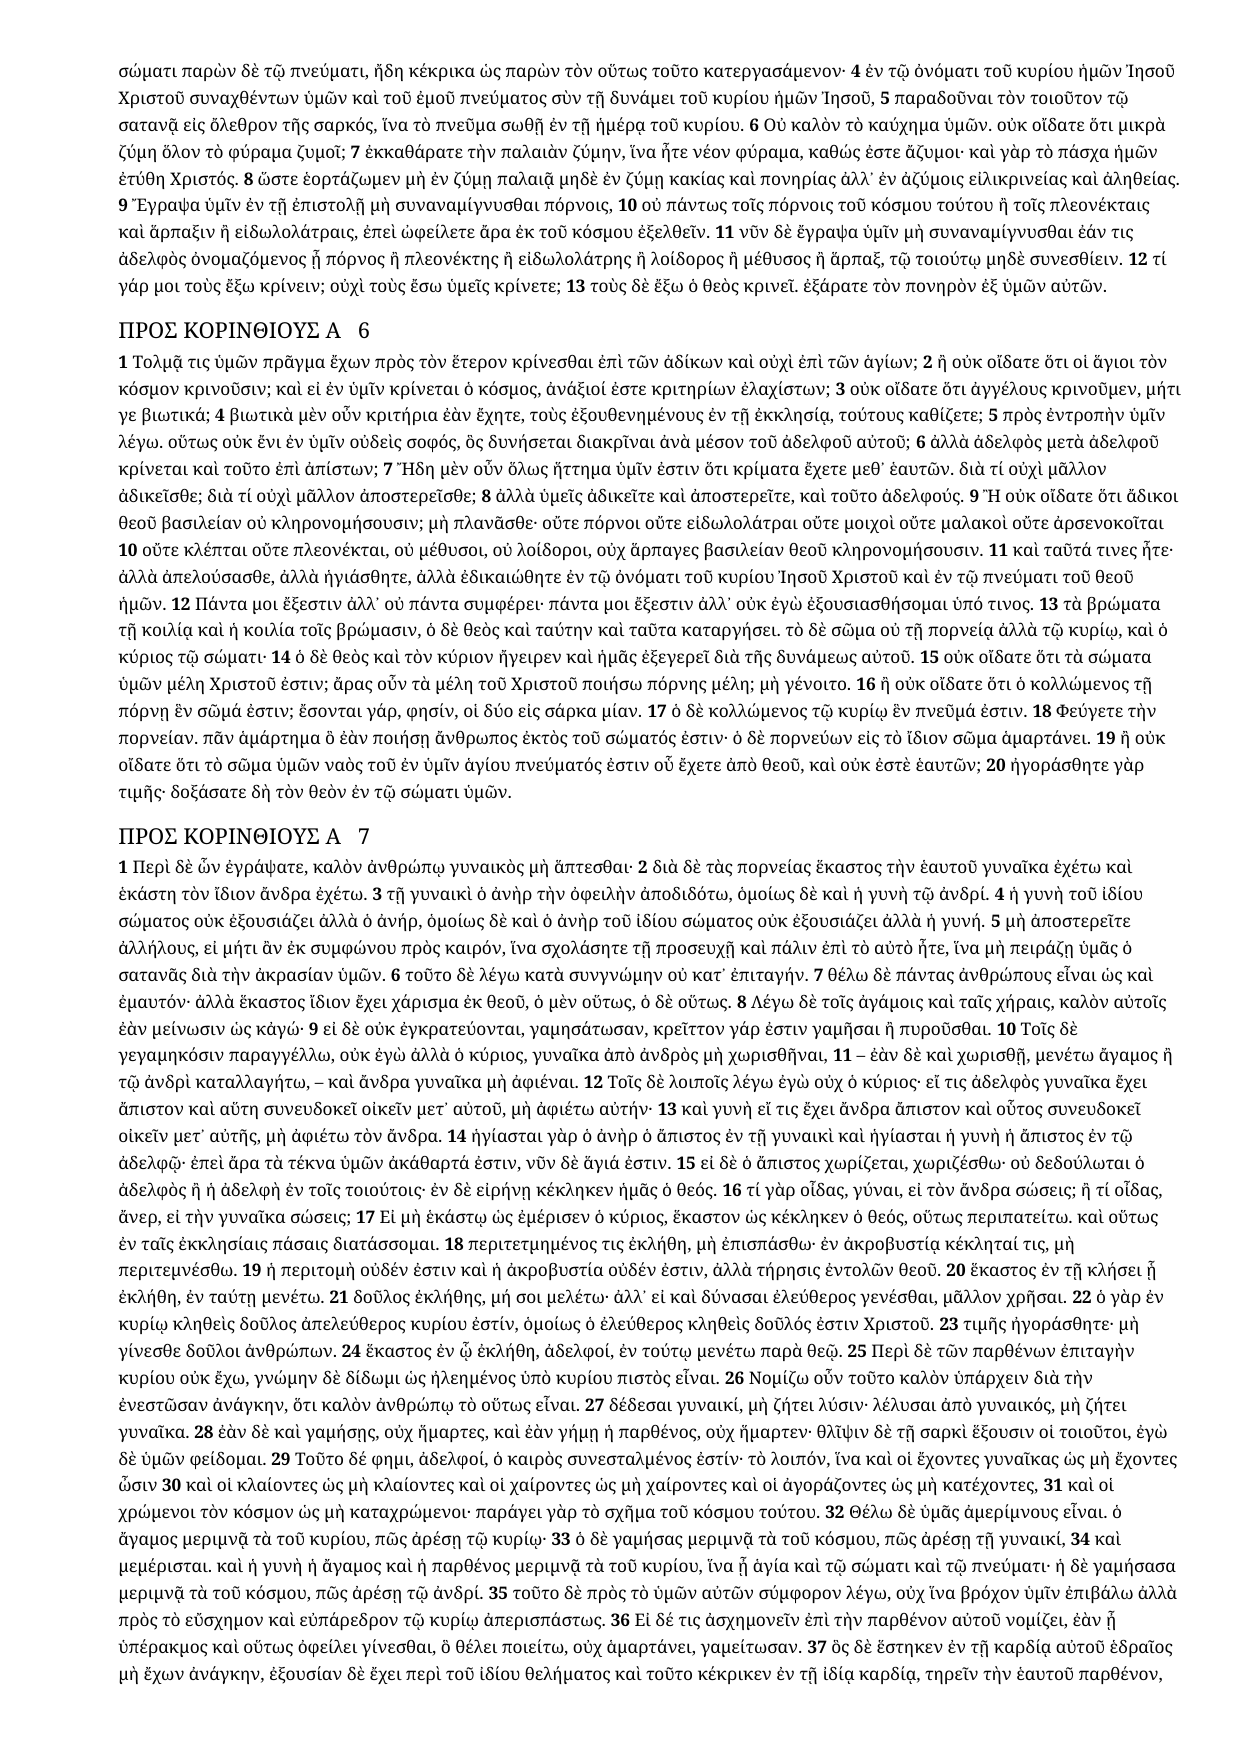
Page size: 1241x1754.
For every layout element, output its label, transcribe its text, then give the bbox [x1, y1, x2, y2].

text σώματι παρὼν δὲ τῷ πνεύματι, ἤδη κέκρικα ὡς παρὼν τὸν οὕτως τοῦτο κατεργασάμενον· 4 ἐν τῷ ὀνόματι τοῦ κυρίου ἡμῶν Ἰησοῦ Χριστοῦ συναχθέντων ὑμῶν καὶ τοῦ ἐμοῦ πνεύματος σὺν τῇ δυνάμει τοῦ κυρίου ἡμῶν Ἰησοῦ, 5 παραδοῦναι τὸν τοιοῦτον τῷ σατανᾷ εἰς ὄλεθρον τῆς σαρκός, ἵνα τὸ πνεῦμα σωθῇ ἐν τῇ ἡμέρᾳ τοῦ κυρίου. 6 Οὐ καλὸν τὸ καύχημα ὑμῶν. οὐκ οἴδατε ὅτι μικρὰ ζύμη ὅλον τὸ φύραμα ζυμοῖ; 7 ἐκκαθάρατε τὴν παλαιὰν ζύμην, ἵνα ἦτε νέον φύραμα, καθώς ἐστε ἄζυμοι· καὶ γὰρ τὸ πάσχα ἡμῶν ἐτύθη Χριστός. 8 ὥστε ἑορτάζωμεν μὴ ἐν ζύμῃ παλαιᾷ μηδὲ ἐν ζύμῃ κακίας καὶ πονηρίας ἀλλ᾽ ἐν ἀζύμοις εἰλικρινείας καὶ ἀληθείας. 9 Ἔγραψα ὑμῖν ἐν τῇ ἐπιστολῇ μὴ συναναμίγνυσθαι πόρνοις, 10 οὐ πάντως τοῖς πόρνοις τοῦ κόσμου τούτου ἢ τοῖς πλεονέκταις καὶ ἅρπαξιν ἢ εἰδωλολάτραις, ἐπεὶ ὠφείλετε ἄρα ἐκ τοῦ κόσμου ἐξελθεῖν. 11 νῦν δὲ ἔγραψα ὑμῖν μὴ συναναμίγνυσθαι ἐάν τις ἀδελφὸς ὀνομαζόμενος ᾖ πόρνος ἢ πλεονέκτης ἢ εἰδωλολάτρης ἢ λοίδορος ἢ μέθυσος ἢ ἅρπαξ, τῷ τοιούτῳ μηδὲ συνεσθίειν. 12 τί γάρ μοι τοὺς ἔξω κρίνειν; οὐχὶ τοὺς ἔσω ὑμεῖς κρίνετε; 13 τοὺς δὲ ἔξω ὁ θεὸς κρινεῖ. ἐξάρατε τὸν πονηρὸν ἐξ ὑμῶν αὐτῶν. [118, 59, 1181, 297]
text 1 Τολμᾷ τις ὑμῶν πρᾶγμα ἔχων πρὸς τὸν ἕτερον κρίνεσθαι ἐπὶ τῶν ἀδίκων καὶ οὐχὶ ἐπὶ τῶν ἁγίων; 2 ἢ οὐκ οἴδατε ὅτι οἱ ἅγιοι τὸν κόσμον κρινοῦσιν; καὶ εἰ ἐν ὑμῖν κρίνεται ὁ κόσμος, ἀνάξιοί ἐστε κριτηρίων ἐλαχίστων; 3 οὐκ οἴδατε ὅτι ἀγγέλους κρινοῦμεν, μήτι γε βιωτικά; 4 βιωτικὰ μὲν οὖν κριτήρια ἐὰν ἔχητε, τοὺς ἐξουθενημένους ἐν τῇ ἐκκλησίᾳ, τούτους καθίζετε; 5 πρὸς ἐντροπὴν ὑμῖν λέγω. οὕτως οὐκ ἔνι ἐν ὑμῖν οὐδεὶς σοφός, ὃς δυνήσεται διακρῖναι ἀνὰ μέσον τοῦ ἀδελφοῦ αὐτοῦ; 6 ἀλλὰ ἀδελφὸς μετὰ ἀδελφοῦ κρίνεται καὶ τοῦτο ἐπὶ ἀπίστων; 7 Ἤδη μὲν οὖν ὅλως ἥττημα ὑμῖν ἐστιν ὅτι κρίματα ἔχετε μεθ᾽ ἑαυτῶν. διὰ τί οὐχὶ μᾶλλον ἀδικεῖσθε; διὰ τί οὐχὶ μᾶλλον ἀποστερεῖσθε; 8 ἀλλὰ ὑμεῖς ἀδικεῖτε καὶ ἀποστερεῖτε, καὶ τοῦτο ἀδελφούς. 9 Ἢ οὐκ οἴδατε ὅτι ἄδικοι θεοῦ βασιλείαν οὐ κληρονομήσουσιν; μὴ πλανᾶσθε· οὔτε πόρνοι οὔτε εἰδωλολάτραι οὔτε μοιχοὶ οὔτε μαλακοὶ οὔτε ἀρσενοκοῖται 10 οὔτε κλέπται οὔτε πλεονέκται, οὐ μέθυσοι, οὐ λοίδοροι, οὐχ ἅρπαγες βασιλείαν θεοῦ κληρονομήσουσιν. 11 καὶ ταῦτά τινες ἦτε· ἀλλὰ ἀπελούσασθε, ἀλλὰ ἡγιάσθητε, ἀλλὰ ἐδικαιώθητε ἐν τῷ ὀνόματι τοῦ κυρίου Ἰησοῦ Χριστοῦ καὶ ἐν τῷ πνεύματι τοῦ θεοῦ ἡμῶν. 12 Πάντα μοι ἔξεστιν ἀλλ᾽ οὐ πάντα συμφέρει· πάντα μοι ἔξεστιν ἀλλ᾽ οὐκ ἐγὼ ἐξουσιασθήσομαι ὑπό τινος. 13 τὰ βρώματα τῇ κοιλίᾳ καὶ ἡ κοιλία τοῖς βρώμασιν, ὁ δὲ θεὸς καὶ ταύτην καὶ ταῦτα καταργήσει. τὸ δὲ σῶμα οὐ τῇ πορνείᾳ ἀλλὰ τῷ κυρίῳ, καὶ ὁ κύριος τῷ σώματι· 14 ὁ δὲ θεὸς καὶ τὸν κύριον ἤγειρεν καὶ ἡμᾶς ἐξεγερεῖ διὰ τῆς δυνάμεως αὐτοῦ. 15 οὐκ οἴδατε ὅτι τὰ σώματα ὑμῶν μέλη Χριστοῦ ἐστιν; ἄρας οὖν τὰ μέλη τοῦ Χριστοῦ ποιήσω πόρνης μέλη; μὴ γένοιτο. 16 ἢ οὐκ οἴδατε ὅτι ὁ κολλώμενος τῇ πόρνῃ ἓν σῶμά ἐστιν; ἔσονται γάρ, φησίν, οἱ δύο εἰς σάρκα μίαν. 17 ὁ δὲ κολλώμενος τῷ κυρίῳ ἓν πνεῦμά ἐστιν. 18 Φεύγετε τὴν πορνείαν. πᾶν ἁμάρτημα ὃ ἐὰν ποιήσῃ ἄνθρωπος ἐκτὸς τοῦ σώματός ἐστιν· ὁ δὲ πορνεύων εἰς τὸ ἴδιον σῶμα ἁμαρτάνει. 19 ἢ οὐκ οἴδατε ὅτι τὸ σῶμα ὑμῶν ναὸς τοῦ ἐν ὑμῖν ἁγίου πνεύματός ἐστιν οὗ ἔχετε ἀπὸ θεοῦ, καὶ οὐκ ἐστὲ ἑαυτῶν; 20 ἠγοράσθητε γὰρ τιμῆς· δοξάσατε δὴ τὸν θεὸν ἐν τῷ σώματι ὑμῶν. [118, 350, 1181, 803]
text 1 Περὶ δὲ ὧν ἐγράψατε, καλὸν ἀνθρώπῳ γυναικὸς μὴ ἅπτεσθαι· 2 διὰ δὲ τὰς πορνείας ἕκαστος τὴν ἑαυτοῦ γυναῖκα ἐχέτω καὶ ἑκάστη τὸν ἴδιον ἄνδρα ἐχέτω. 3 τῇ γυναικὶ ὁ ἀνὴρ τὴν ὀφειλὴν ἀποδιδότω, ὁμοίως δὲ καὶ ἡ γυνὴ τῷ ἀνδρί. 4 ἡ γυνὴ τοῦ ἰδίου σώματος οὐκ ἐξουσιάζει ἀλλὰ ὁ ἀνήρ, ὁμοίως δὲ καὶ ὁ ἀνὴρ τοῦ ἰδίου σώματος οὐκ ἐξουσιάζει ἀλλὰ ἡ γυνή. 5 μὴ ἀποστερεῖτε ἀλλήλους, εἰ μήτι ἂν ἐκ συμφώνου πρὸς καιρόν, ἵνα σχολάσητε τῇ προσευχῇ καὶ πάλιν ἐπὶ τὸ αὐτὸ ἦτε, ἵνα μὴ πειράζῃ ὑμᾶς ὁ σατανᾶς διὰ τὴν ἀκρασίαν ὑμῶν. 6 τοῦτο δὲ λέγω κατὰ συνγνώμην οὐ κατ᾽ ἐπιταγήν. 7 θέλω δὲ πάντας ἀνθρώπους εἶναι ὡς καὶ ἐμαυτόν· ἀλλὰ ἕκαστος ἴδιον ἔχει χάρισμα ἐκ θεοῦ, ὁ μὲν οὕτως, ὁ δὲ οὕτως. 8 Λέγω δὲ τοῖς ἀγάμοις καὶ ταῖς χήραις, καλὸν αὐτοῖς ἐὰν μείνωσιν ὡς κἀγώ· 9 εἰ δὲ οὐκ ἐγκρατεύονται, γαμησάτωσαν, κρεῖττον γάρ ἐστιν γαμῆσαι ἢ πυροῦσθαι. 10 Τοῖς δὲ γεγαμηκόσιν παραγγέλλω, οὐκ ἐγὼ ἀλλὰ ὁ κύριος, γυναῖκα ἀπὸ ἀνδρὸς μὴ χωρισθῆναι, 11 – ἐὰν δὲ καὶ χωρισθῇ, μενέτω ἄγαμος ἢ τῷ ἀνδρὶ καταλλαγήτω, – καὶ ἄνδρα γυναῖκα μὴ ἀφιέναι. 12 Τοῖς δὲ λοιποῖς λέγω ἐγὼ οὐχ ὁ κύριος· εἴ τις ἀδελφὸς γυναῖκα ἔχει ἄπιστον καὶ αὕτη συνευδοκεῖ οἰκεῖν μετ᾽ αὐτοῦ, μὴ ἀφιέτω αὐτήν· 13 καὶ γυνὴ εἴ τις ἔχει ἄνδρα ἄπιστον καὶ οὗτος συνευδοκεῖ οἰκεῖν μετ᾽ αὐτῆς, μὴ ἀφιέτω τὸν ἄνδρα. 14 ἡγίασται γὰρ ὁ ἀνὴρ ὁ ἄπιστος ἐν τῇ γυναικὶ καὶ ἡγίασται ἡ γυνὴ ἡ ἄπιστος ἐν τῷ ἀδελφῷ· ἐπεὶ ἄρα τὰ τέκνα ὑμῶν ἀκάθαρτά ἐστιν, νῦν δὲ ἅγιά ἐστιν. 15 εἰ δὲ ὁ ἄπιστος χωρίζεται, χωριζέσθω· οὐ δεδούλωται ὁ ἀδελφὸς ἢ ἡ ἀδελφὴ ἐν τοῖς τοιούτοις· ἐν δὲ εἰρήνῃ κέκληκεν ἡμᾶς ὁ θεός. 16 τί γὰρ οἶδας, γύναι, εἰ τὸν ἄνδρα σώσεις; ἢ τί οἶδας, ἄνερ, εἰ τὴν γυναῖκα σώσεις; 17 Εἰ μὴ ἑκάστῳ ὡς ἐμέρισεν ὁ κύριος, ἕκαστον ὡς κέκληκεν ὁ θεός, οὕτως περιπατείτω. καὶ οὕτως ἐν ταῖς ἐκκλησίαις πάσαις διατάσσομαι. 18 περιτετμημένος τις ἐκλήθη, μὴ ἐπισπάσθω· ἐν ἀκροβυστίᾳ κέκληταί τις, μὴ περιτεμνέσθω. 19 ἡ περιτομὴ οὐδέν ἐστιν καὶ ἡ ἀκροβυστία οὐδέν ἐστιν, ἀλλὰ τήρησις ἐντολῶν θεοῦ. 20 ἕκαστος ἐν τῇ κλήσει ᾗ ἐκλήθη, ἐν ταύτῃ μενέτω. 21 δοῦλος ἐκλήθης, μή σοι μελέτω· ἀλλ᾽ εἰ καὶ δύνασαι ἐλεύθερος γενέσθαι, μᾶλλον χρῆσαι. 22 ὁ γὰρ ἐν κυρίῳ κληθεὶς δοῦλος ἀπελεύθερος κυρίου ἐστίν, ὁμοίως ὁ ἐλεύθερος κληθεὶς δοῦλός ἐστιν Χριστοῦ. 23 τιμῆς ἠγοράσθητε· μὴ γίνεσθε δοῦλοι ἀνθρώπων. 24 ἕκαστος ἐν ᾧ ἐκλήθη, ἀδελφοί, ἐν τούτῳ μενέτω παρὰ θεῷ. 25 Περὶ δὲ τῶν παρθένων ἐπιταγὴν κυρίου οὐκ ἔχω, γνώμην δὲ δίδωμι ὡς ἠλεημένος ὑπὸ κυρίου πιστὸς εἶναι. 26 Νομίζω οὖν τοῦτο καλὸν ὑπάρχειν διὰ τὴν ἐνεστῶσαν ἀνάγκην, ὅτι καλὸν ἀνθρώπῳ τὸ οὕτως εἶναι. 27 δέδεσαι γυναικί, μὴ ζήτει λύσιν· λέλυσαι ἀπὸ γυναικός, μὴ ζήτει γυναῖκα. 28 ἐὰν δὲ καὶ γαμήσῃς, οὐχ ἥμαρτες, καὶ ἐὰν γήμῃ ἡ παρθένος, οὐχ ἥμαρτεν· θλῖψιν δὲ τῇ σαρκὶ ἕξουσιν οἱ τοιοῦτοι, ἐγὼ δὲ ὑμῶν φείδομαι. 29 Τοῦτο δέ φημι, ἀδελφοί, ὁ καιρὸς συνεσταλμένος ἐστίν· τὸ λοιπόν, ἵνα καὶ οἱ ἔχοντες γυναῖκας ὡς μὴ ἔχοντες ὦσιν 30 καὶ οἱ κλαίοντες ὡς μὴ κλαίοντες καὶ οἱ χαίροντες ὡς μὴ χαίροντες καὶ οἱ ἀγοράζοντες ὡς μὴ κατέχοντες, 31 καὶ οἱ χρώμενοι τὸν κόσμον ὡς μὴ καταχρώμενοι· παράγει γὰρ τὸ σχῆμα τοῦ κόσμου τούτου. 32 Θέλω δὲ ὑμᾶς ἀμερίμνους εἶναι. ὁ ἄγαμος μεριμνᾷ τὰ τοῦ κυρίου, πῶς ἀρέσῃ τῷ κυρίῳ· 33 ὁ δὲ γαμήσας μεριμνᾷ τὰ τοῦ κόσμου, πῶς ἀρέσῃ τῇ γυναικί, 34 καὶ μεμέρισται. καὶ ἡ γυνὴ ἡ ἄγαμος καὶ ἡ παρθένος μεριμνᾷ τὰ τοῦ κυρίου, ἵνα ᾖ ἁγία καὶ τῷ σώματι καὶ τῷ πνεύματι· ἡ δὲ γαμήσασα μεριμνᾷ τὰ τοῦ κόσμου, πῶς ἀρέσῃ τῷ ἀνδρί. 35 τοῦτο δὲ πρὸς τὸ ὑμῶν αὐτῶν σύμφορον λέγω, οὐχ ἵνα βρόχον ὑμῖν ἐπιβάλω ἀλλὰ πρὸς τὸ εὔσχημον καὶ εὐπάρεδρον τῷ κυρίῳ ἀπερισπάστως. 36 Εἰ δέ τις ἀσχημονεῖν ἐπὶ τὴν παρθένον αὐτοῦ νομίζει, ἐὰν ᾖ ὑπέρακμος καὶ οὕτως ὀφείλει γίνεσθαι, ὃ θέλει ποιείτω, οὐχ ἁμαρτάνει, γαμείτωσαν. 37 ὃς δὲ ἕστηκεν ἐν τῇ καρδίᾳ αὐτοῦ ἑδραῖος μὴ ἔχων ἀνάγκην, ἐξουσίαν δὲ ἔχει περὶ τοῦ ἰδίου θελήματος καὶ τοῦτο κέκρικεν ἐν τῇ ἰδίᾳ καρδίᾳ, τηρεῖν τὴν ἑαυτοῦ παρθένον, [118, 855, 1181, 1685]
text ΠΡΟΣ ΚΟΡΙΝΘΙΟΥΣ Α 7 [118, 821, 1181, 851]
text ΠΡΟΣ ΚΟΡΙΝΘΙΟΥΣ Α 6 [118, 316, 1181, 345]
